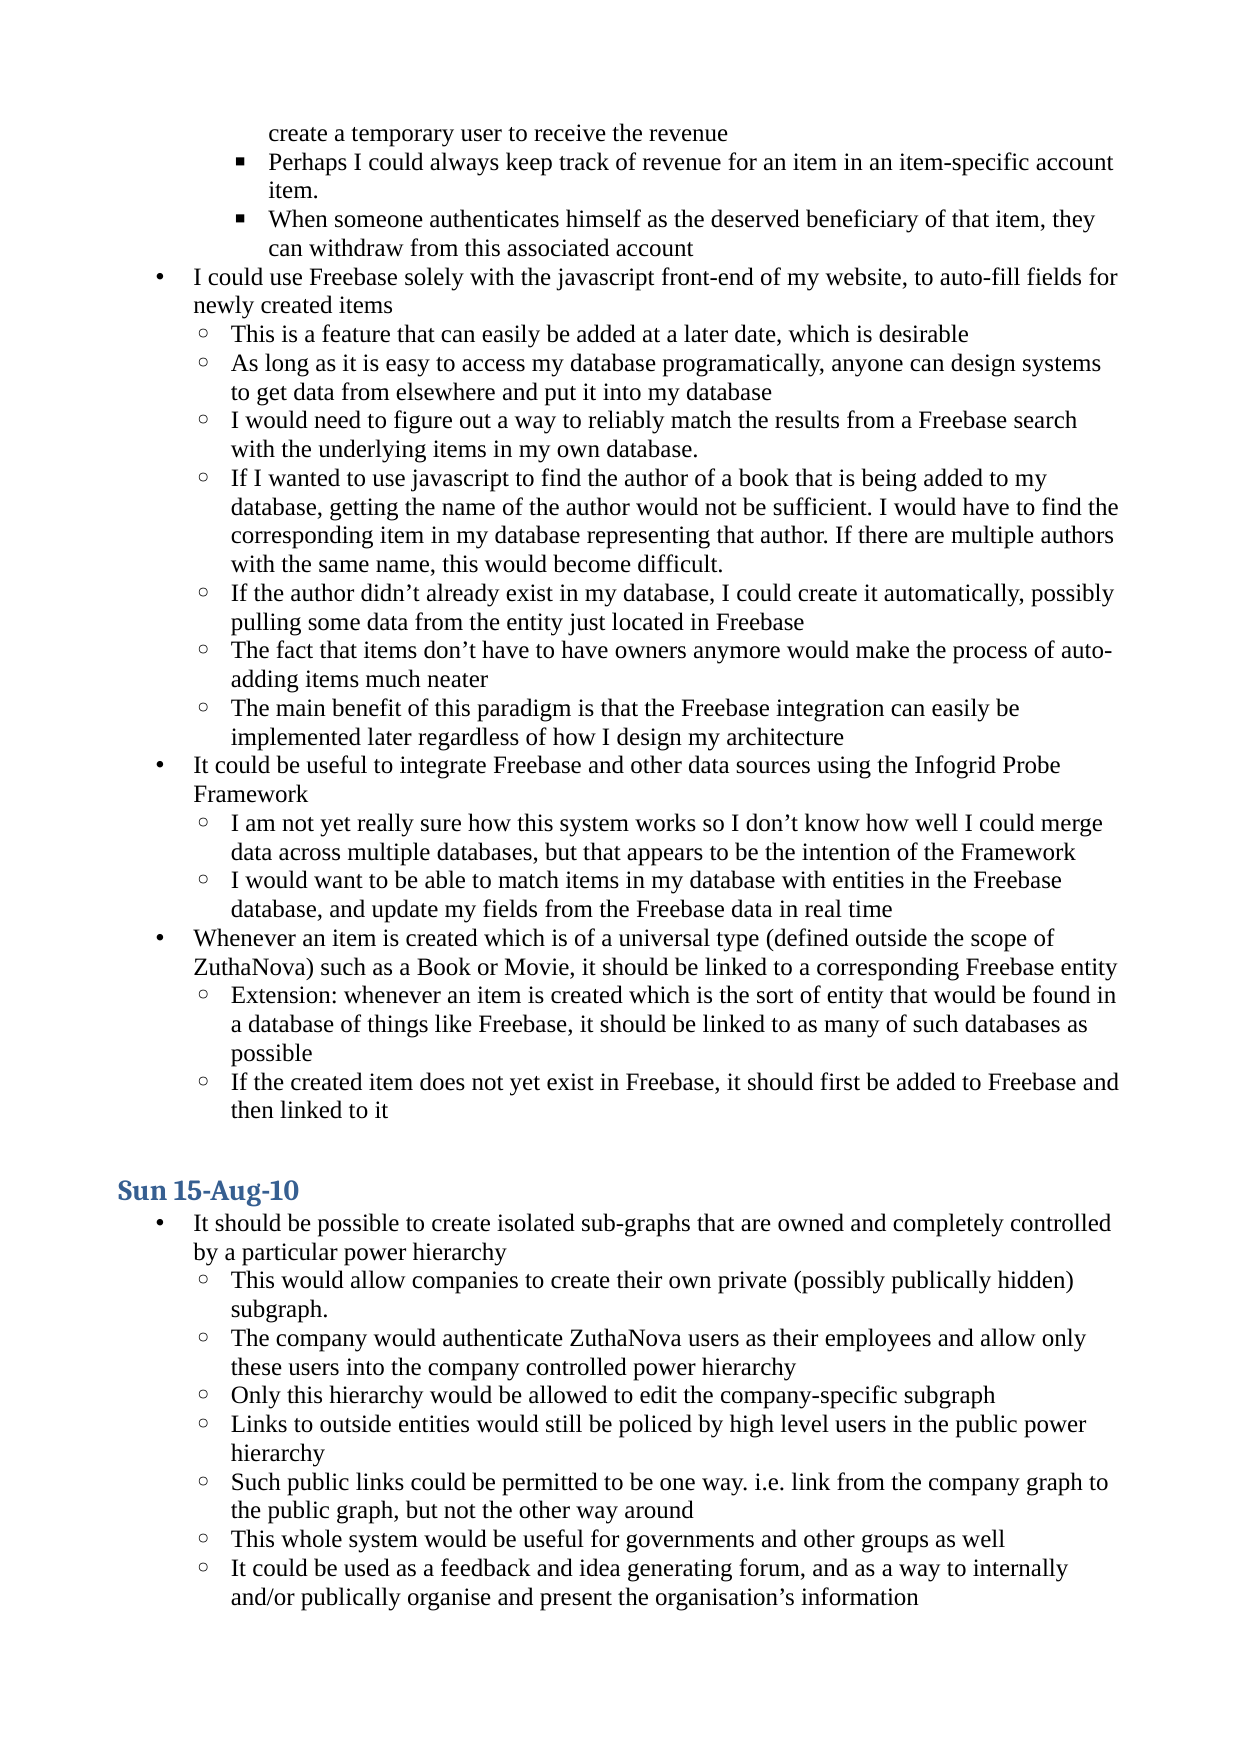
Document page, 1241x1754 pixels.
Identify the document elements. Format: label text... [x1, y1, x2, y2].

list This would allow companies to create their own private (possibly publically hidden) subgraph. [193, 1265, 1122, 1323]
list create a temporary user to receive the revenue [231, 118, 1122, 147]
list It could be used as a feedback and idea generating forum, and as a way to internally and/or publically organise and present the organisation’s information [193, 1553, 1122, 1610]
list I could use Freebase solely with the javascript front-end of my website, to auto-fill fields for newly created items [156, 262, 1122, 319]
list This whole system would be useful for governments and other groups as well [193, 1524, 1122, 1553]
subtitle Sun 15-Aug-10 [118, 1174, 1122, 1208]
list The fact that items don’t have to have owners anymore would make the process of auto-adding items much neater [193, 636, 1122, 693]
list Only this hierarchy would be allowed to edit the company-specific subgraph [193, 1380, 1122, 1409]
list If the created item does not yet exist in Freebase, it should first be added to Freebase and then linked to it [193, 1067, 1122, 1124]
list It should be possible to create isolated sub-graphs that are owned and completely controlled by a particular power hierarchy [156, 1208, 1122, 1265]
list If I wanted to use javascript to find the author of a book that is being added to my database, getting the name of the author would not be sufficient. I would have to find the corresponding item in my database representing that author. If there are multiple authors with the same name, this would become difficult. [193, 463, 1122, 578]
list I would want to be able to match items in my database with entities in the Freebase database, and update my fields from the Freebase data in real time [193, 866, 1122, 923]
list If the author didn’t already exist in my database, I could create it automatically, possibly pulling some data from the entity just located in Freebase [193, 578, 1122, 636]
list It could be useful to integrate Freebase and other data sources using the Infogrid Probe Framework [156, 751, 1122, 808]
list Such public links could be permitted to be one way. i.e. link from the company graph to the public graph, but not the other way around [193, 1467, 1122, 1524]
list The company would authenticate ZuthaNova users as their employees and allow only these users into the company controlled power hierarchy [193, 1323, 1122, 1380]
list I would need to figure out a way to reliably match the results from a Freebase search with the underlying items in my own database. [193, 406, 1122, 463]
list Links to outside entities would still be policed by high level users in the public power hierarchy [193, 1409, 1122, 1467]
list I am not yet really sure how this system works so I don’t know how well I could merge data across multiple databases, but that appears to be the intention of the Framework [193, 808, 1122, 866]
list This is a feature that can easily be added at a later date, which is desirable [193, 319, 1122, 348]
list Perhaps I could always keep track of revenue for an item in an item-specific account item. [231, 147, 1122, 204]
list The main benefit of this paradigm is that the Freebase integration can easily be implemented later regardless of how I design my architecture [193, 693, 1122, 751]
list Whenever an item is created which is of a universal type (defined outside the scope of ZuthaNova) such as a Book or Movie, it should be linked to a corresponding Freebase entity [156, 923, 1122, 981]
list Extension: whenever an item is created which is the sort of entity that would be found in a database of things like Freebase, it should be linked to as many of such databases as possible [193, 981, 1122, 1067]
list When someone authenticates himself as the deserved beneficiary of that item, they can withdraw from this associated account [231, 204, 1122, 262]
list As long as it is easy to access my database programatically, anyone can design systems to get data from elsewhere and put it into my database [193, 348, 1122, 406]
